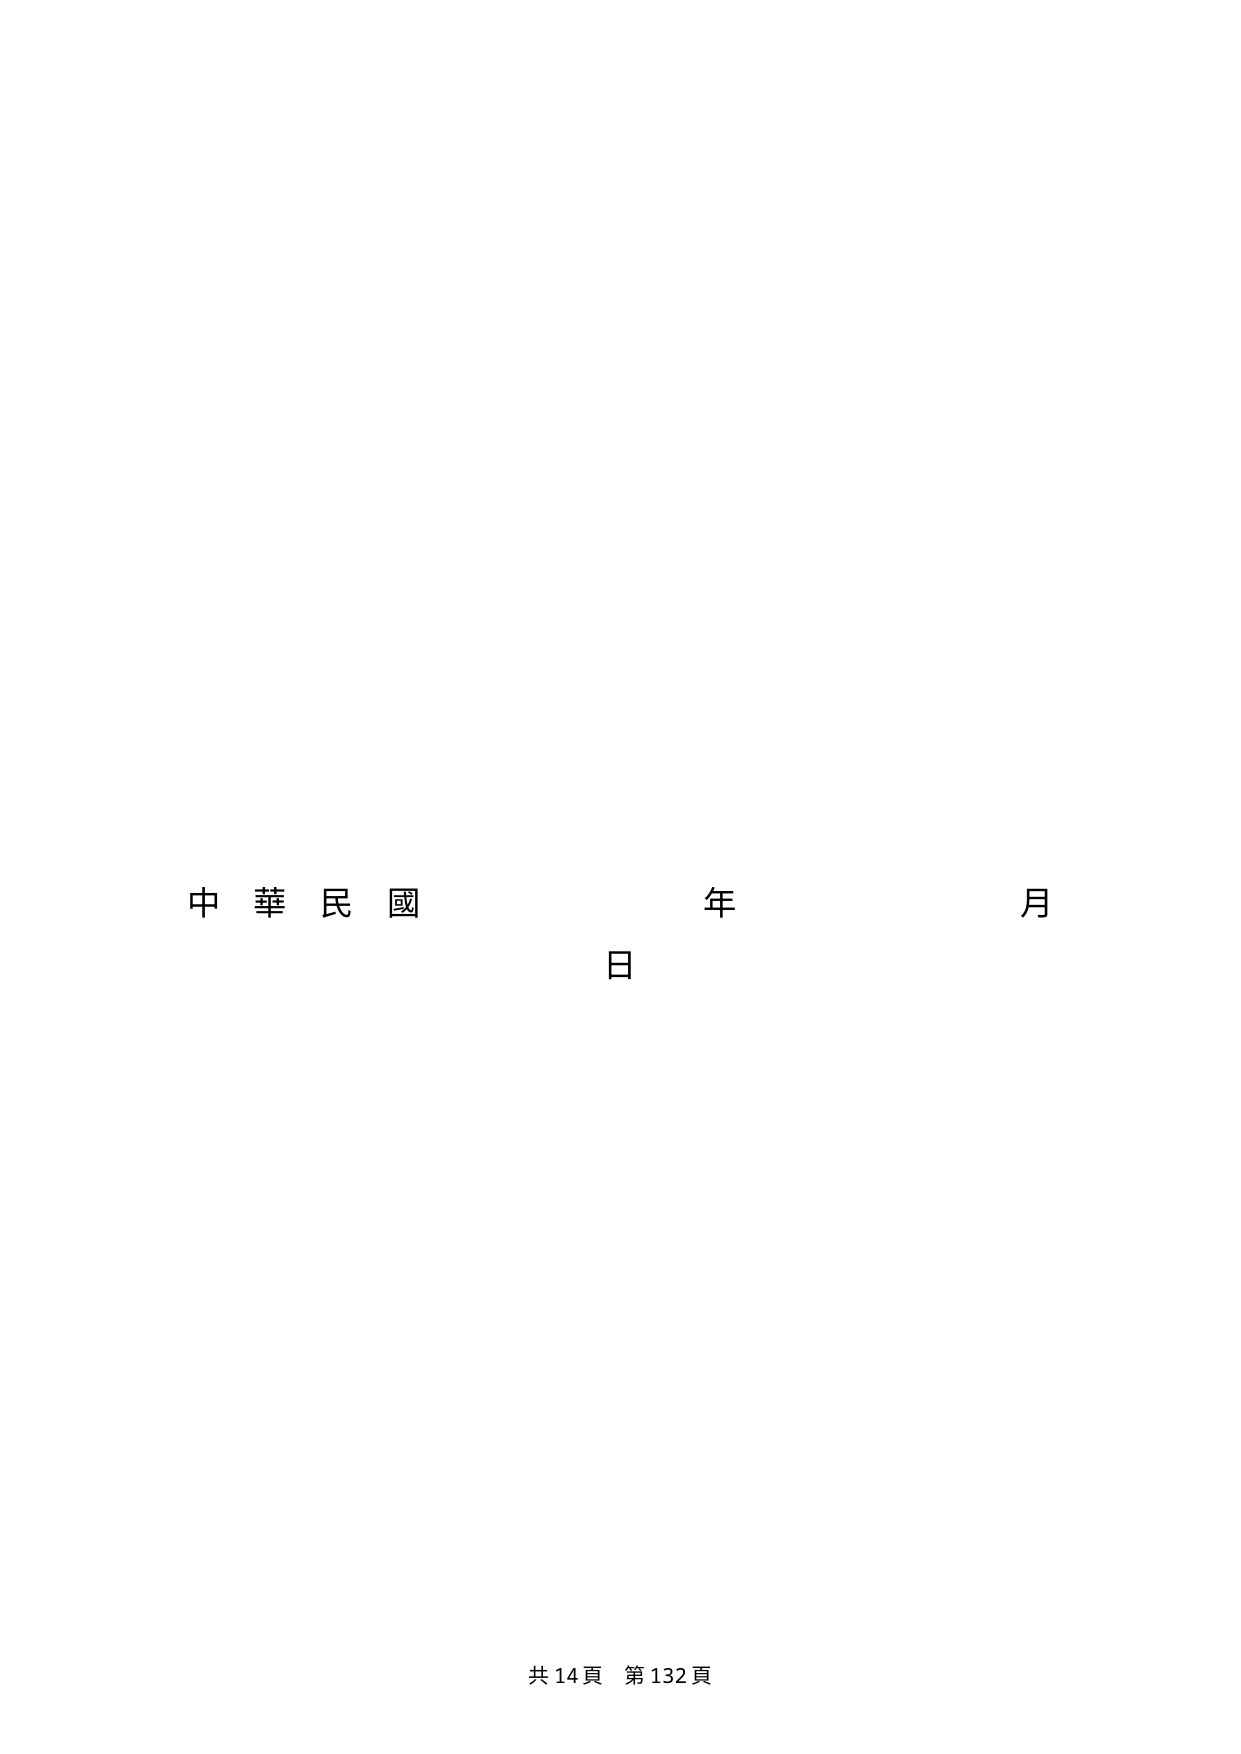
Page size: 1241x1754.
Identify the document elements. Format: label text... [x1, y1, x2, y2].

text 中 華 民 國 年 月 日 [118, 859, 1122, 984]
